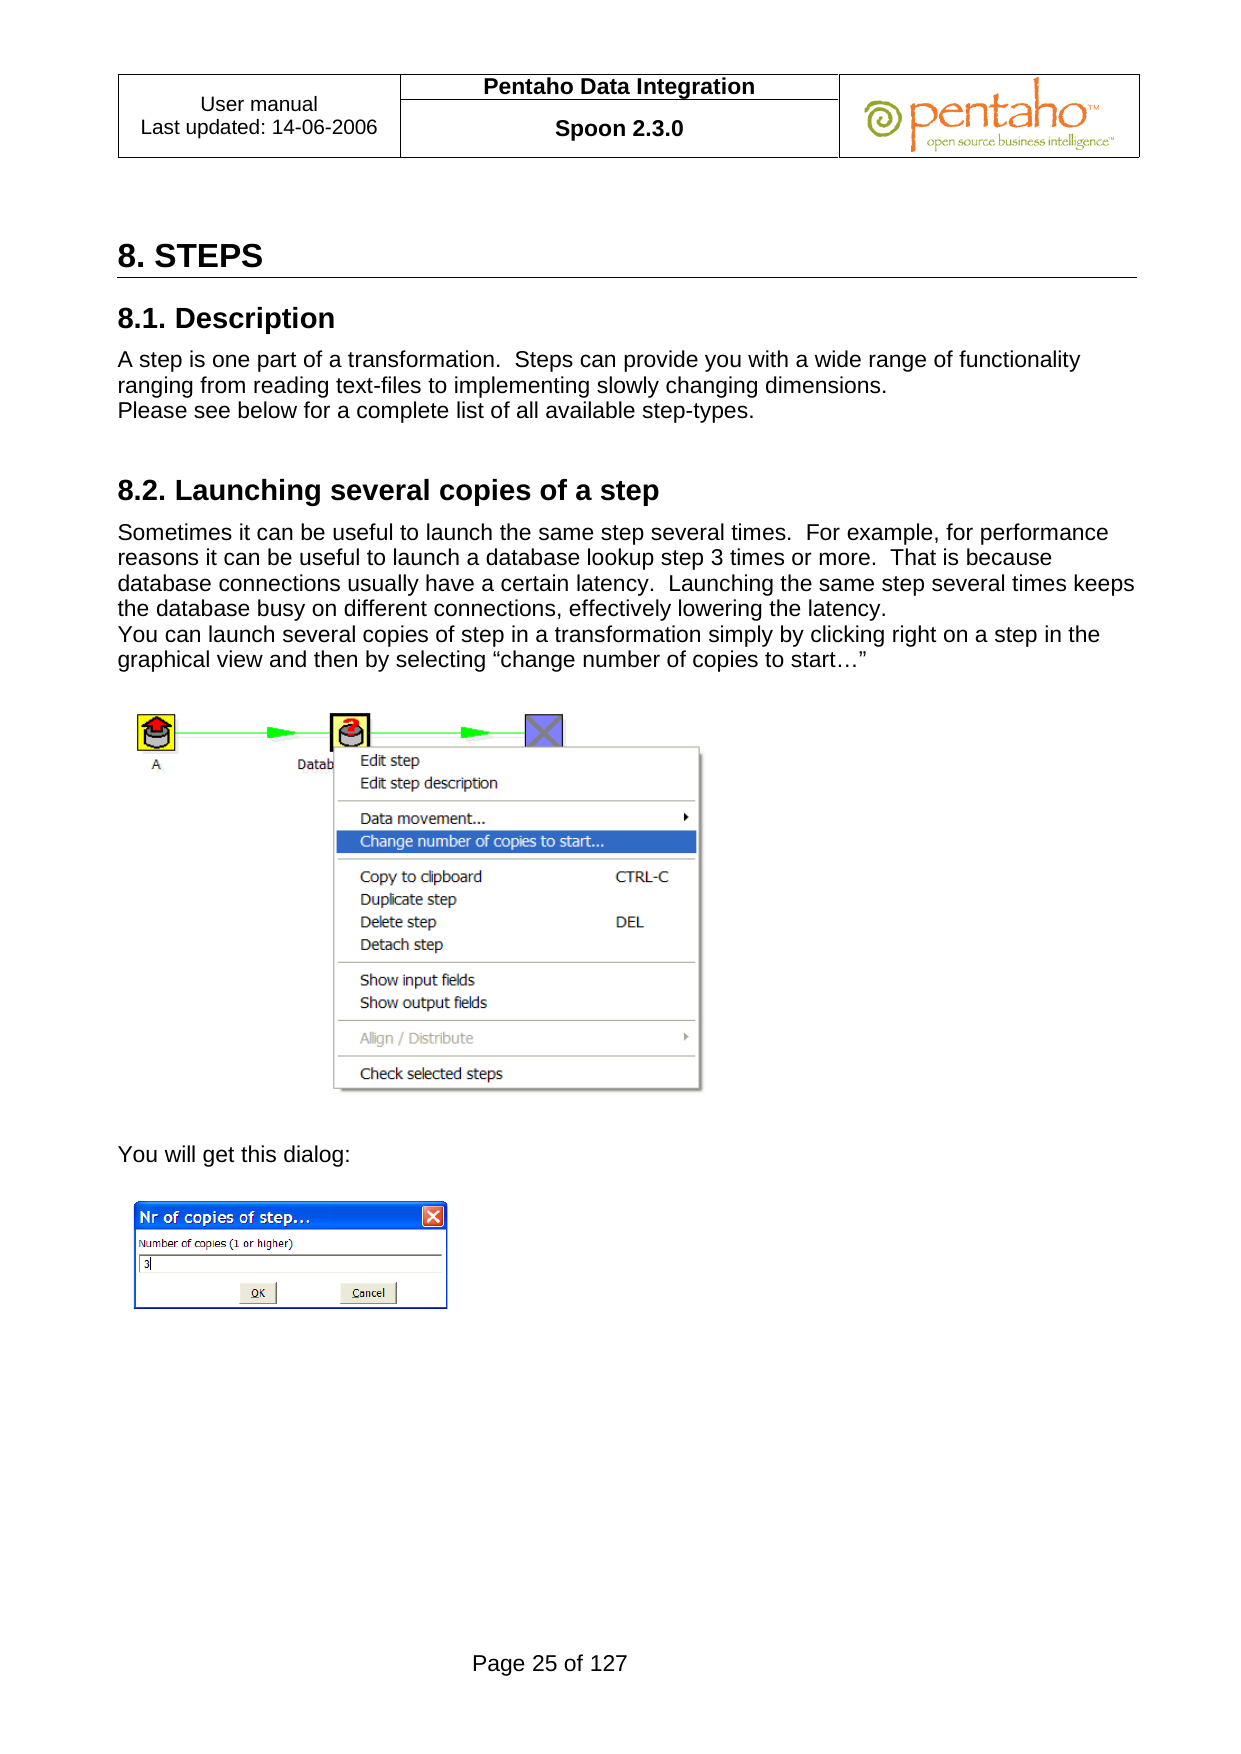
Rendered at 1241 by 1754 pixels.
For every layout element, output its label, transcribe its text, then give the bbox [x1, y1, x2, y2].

subtitle Launching several copies of a step [117, 474, 1137, 507]
text Sometimes it can be useful to launch the same step several times. For example, for performance reasons it can be useful to launch a database lookup step 3 times or more. That is because database connections usually have a certain latency. Launching the same step several times keeps the database busy on different connections, effectively lowering the latency. [117, 519, 1137, 621]
subtitle Description [117, 302, 1137, 334]
text You will get this dialog: [117, 1142, 1137, 1167]
text A step is one part of a transformation. Steps can provide you with a wide range of functionality ranging from reading text-files to implementing slowly changing dimensions. [117, 347, 1137, 398]
picture [133, 1201, 448, 1309]
text Please see below for a complete list of all available step-types. [117, 398, 1137, 424]
subtitle Steps [117, 238, 1137, 277]
text You can launch several copies of step in a transformation simply by clicking right on a step in the graphical view and then by selecting “change number of copies to start…” [117, 621, 1137, 672]
